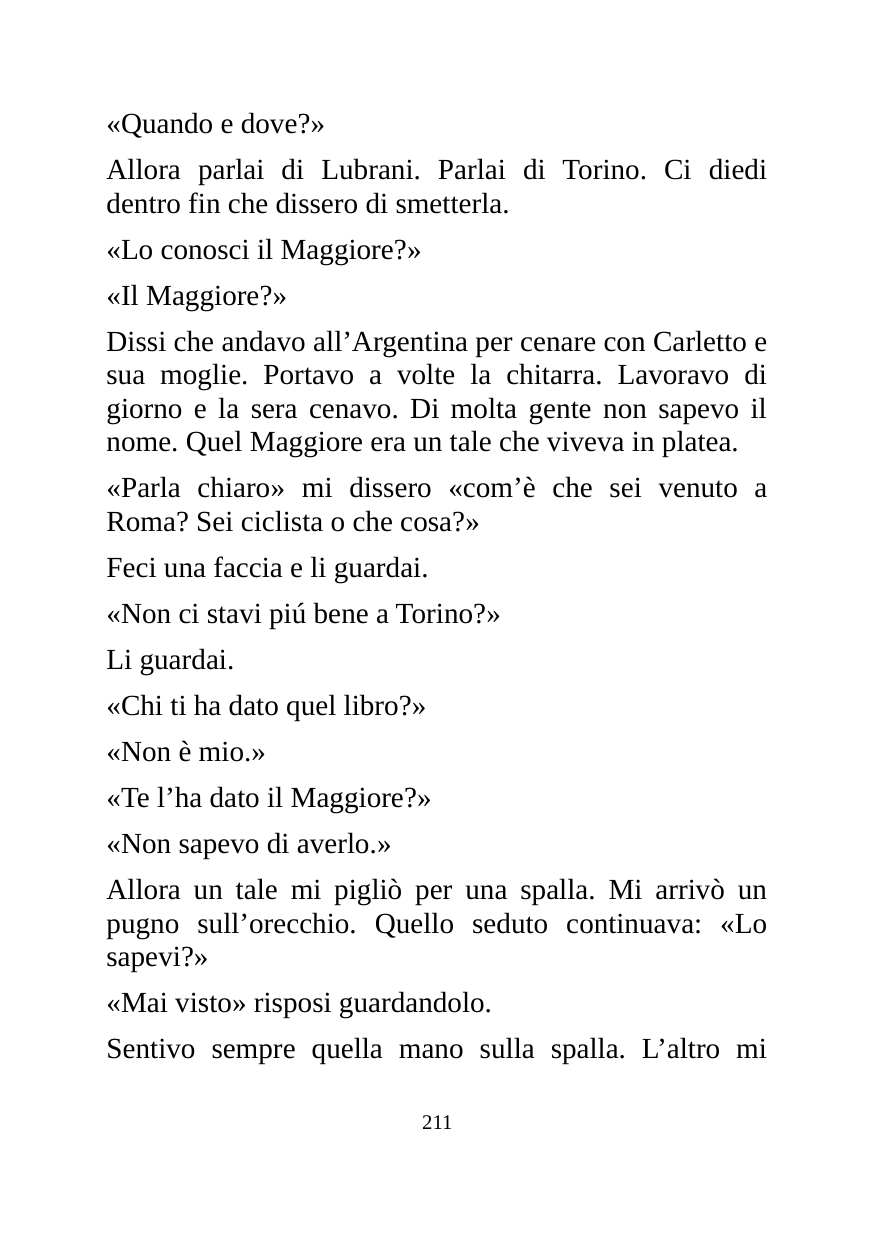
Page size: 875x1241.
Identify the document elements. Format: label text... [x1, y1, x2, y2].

text «Quando e dove?» [106, 106, 768, 140]
text «Lo conosci il Maggiore?» [106, 232, 768, 265]
text «Non è mio.» [106, 734, 768, 768]
text Sentivo sempre quella mano sulla spalla. L’altro mi [106, 1032, 768, 1065]
text Feci una faccia e li guardai. [106, 550, 768, 584]
text «Non ci stavi piú bene a Torino?» [106, 596, 768, 630]
text Dissi che andavo all’Argentina per cenare con Carletto e sua moglie. Portavo a volte la chitarra. Lavoravo di giorno e la sera cenavo. Di molta gente non sapevo il nome. Quel Maggiore era un tale che viveva in platea. [106, 324, 768, 458]
text «Mai visto» risposi guardandolo. [106, 986, 768, 1019]
text «Il Maggiore?» [106, 278, 768, 311]
text Allora un tale mi pigliò per una spalla. Mi arrivò un pugno sull’orecchio. Quello seduto continuava: «Lo sapevi?» [106, 872, 768, 973]
text «Te l’ha dato il Maggiore?» [106, 780, 768, 814]
text Li guardai. [106, 642, 768, 676]
text «Parla chiaro» mi dissero «com’è che sei venuto a Roma? Sei ciclista o che cosa?» [106, 471, 768, 538]
text «Chi ti ha dato quel libro?» [106, 688, 768, 722]
text «Non sapevo di averlo.» [106, 826, 768, 860]
text Allora parlai di Lubrani. Parlai di Torino. Ci diedi dentro fin che dissero di smetterla. [106, 152, 768, 219]
